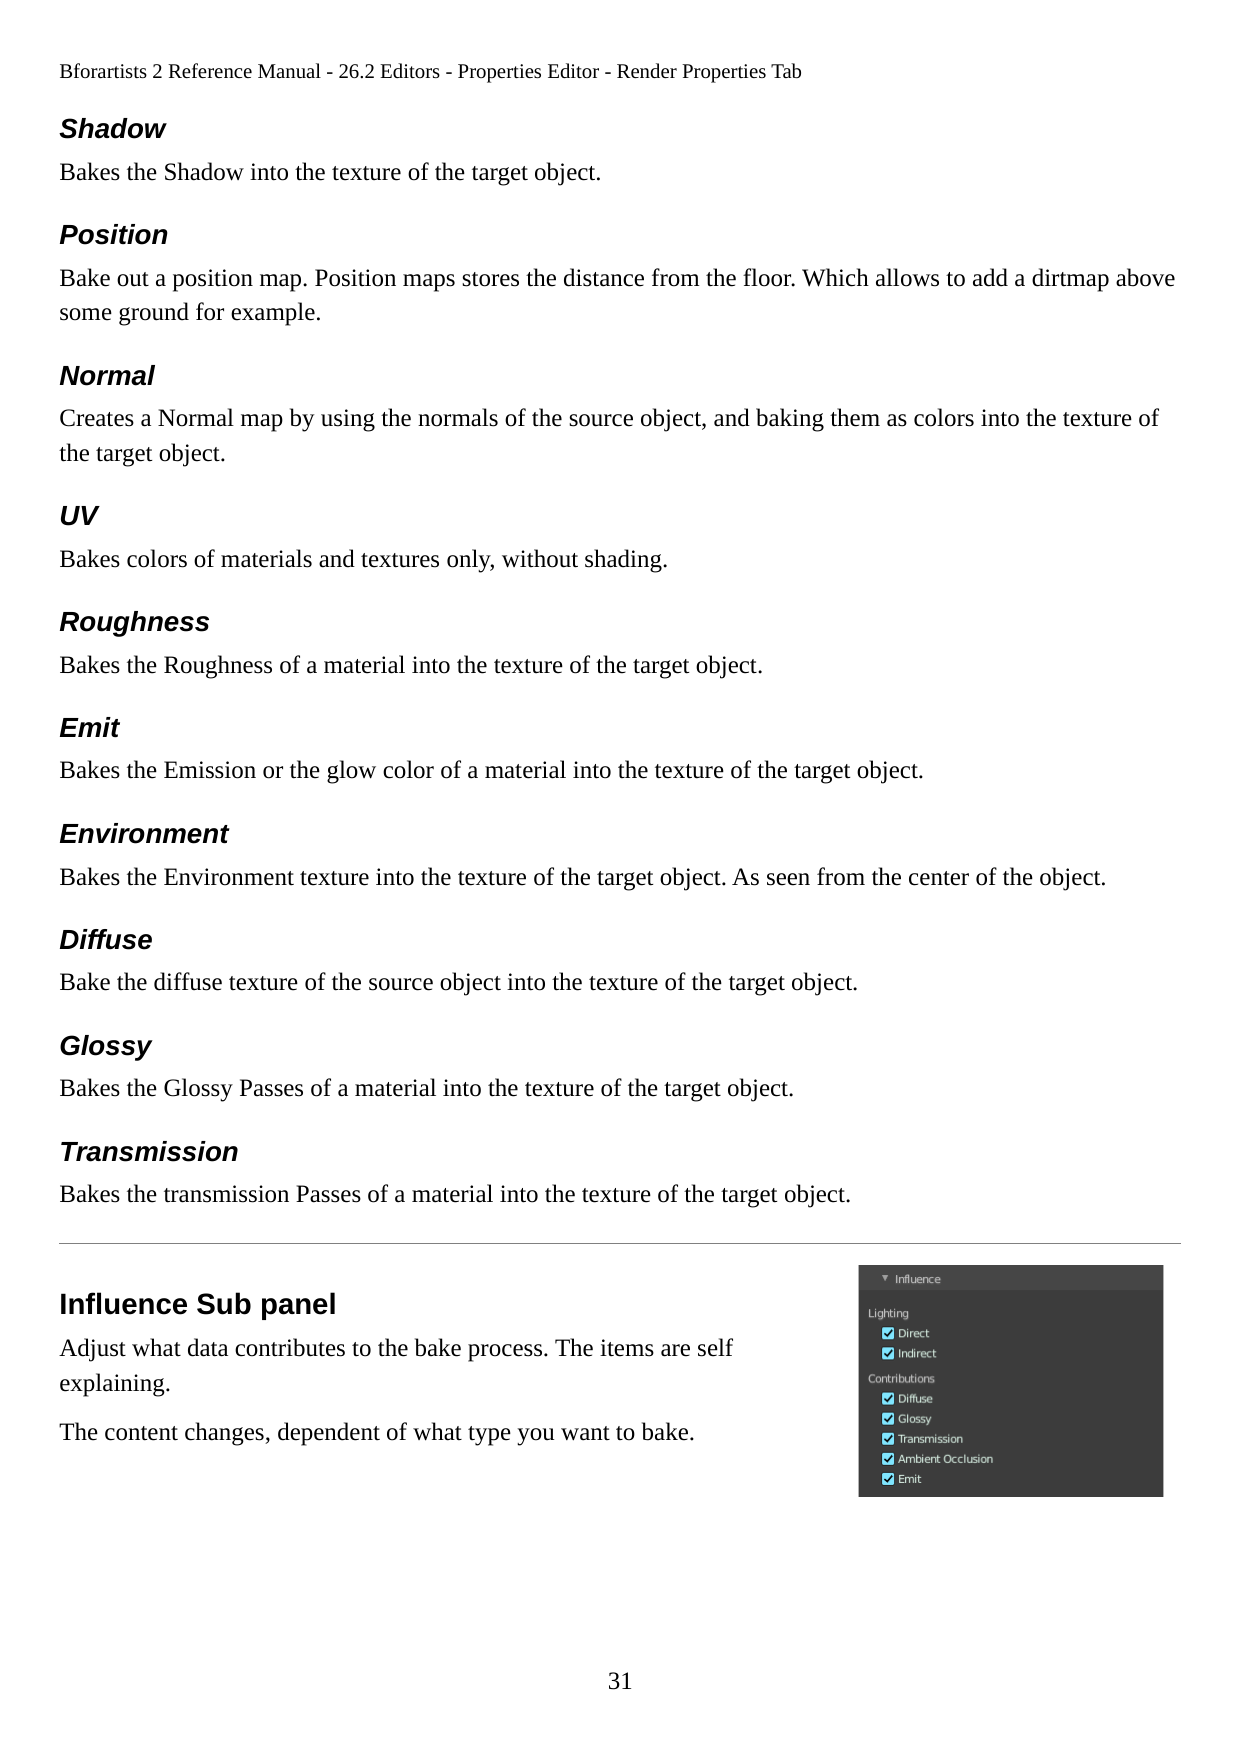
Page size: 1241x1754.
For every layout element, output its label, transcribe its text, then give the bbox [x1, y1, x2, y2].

subtitle Environment [59, 817, 1181, 849]
text Bakes the Glossy Passes of a material into the texture of the target object. [59, 1073, 1181, 1102]
subtitle Emit [59, 711, 1181, 743]
text Bake the diffuse texture of the source object into the texture of the target object. [59, 967, 1181, 996]
subtitle Diffuse [59, 923, 1181, 955]
text Bakes the Emission or the glow color of a material into the texture of the target object. [59, 756, 1181, 784]
subtitle Shadow [59, 113, 1181, 144]
picture [858, 1265, 1164, 1497]
text Bakes the Environment texture into the texture of the target object. As seen from the center of the object. [59, 862, 1181, 890]
subtitle Influence Sub panel [59, 1287, 858, 1321]
text Bakes the transmission Passes of a material into the texture of the target object. [59, 1179, 1181, 1208]
text Bakes colors of materials and textures only, without shading. [59, 544, 1181, 572]
text The content changes, dependent of what type you want to bake. [59, 1417, 858, 1446]
text Bakes the Shadow into the texture of the target object. [59, 157, 1181, 186]
subtitle [1164, 1287, 1181, 1321]
text Bake out a position map. Position maps stores the distance from the floor. Which allows to add a dirtmap above some ground for example. [59, 263, 1181, 326]
text Adjust what data contributes to the bake process. The items are self explaining. [59, 1333, 858, 1397]
subtitle Roughness [59, 605, 1181, 637]
text Creates a Normal map by using the normals of the source object, and baking them as colors into the texture of the target object. [59, 403, 1181, 467]
subtitle UV [59, 499, 1181, 531]
text Bakes the Roughness of a material into the texture of the target object. [59, 650, 1181, 678]
subtitle Transmission [59, 1135, 1181, 1167]
subtitle Glossy [59, 1029, 1181, 1061]
subtitle Position [59, 218, 1181, 250]
subtitle Normal [59, 359, 1181, 391]
